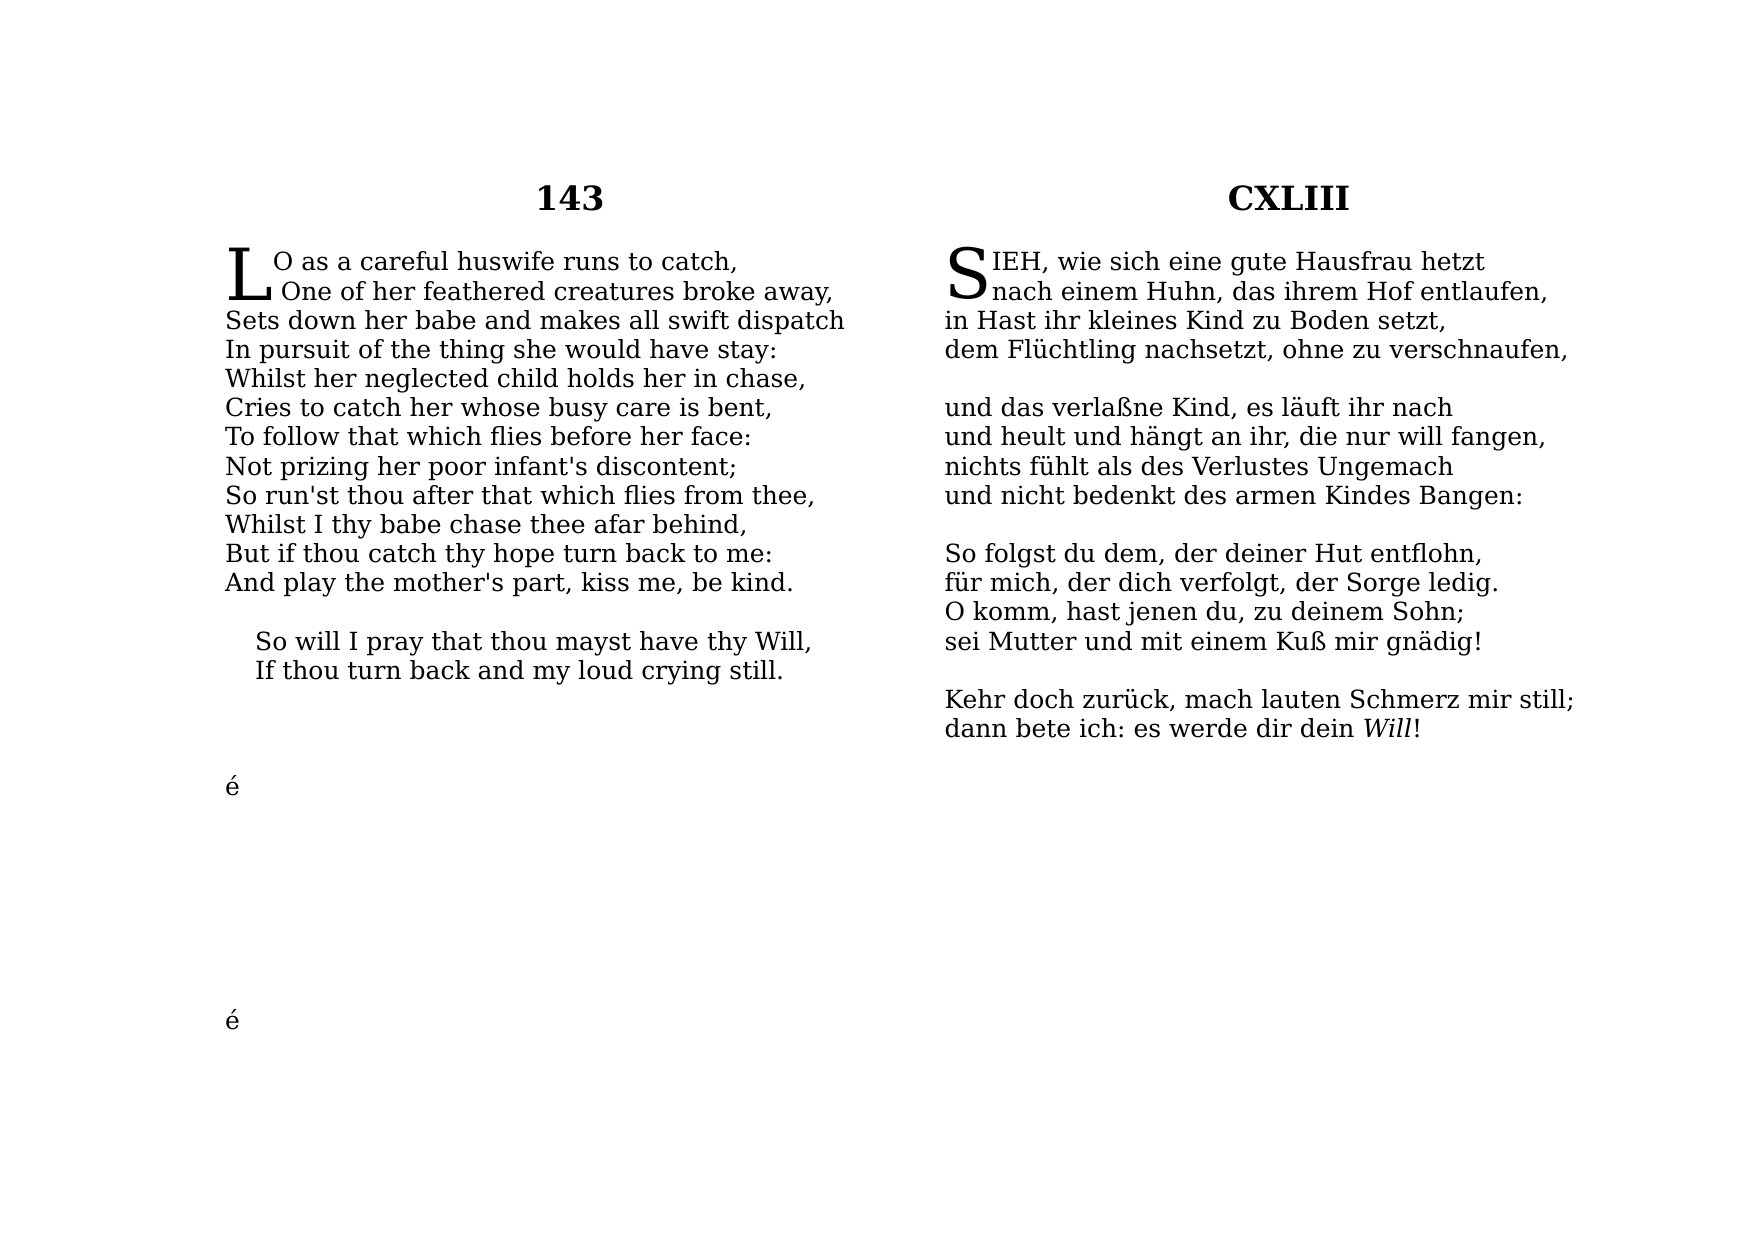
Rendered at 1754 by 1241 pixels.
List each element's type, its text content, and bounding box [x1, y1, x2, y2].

text CXLIII [944, 179, 1633, 218]
text und das verlaßne Kind, es läuft ihr nach und heult und hängt an ihr, die nur will fangen, nichts fühlt als des Verlustes Ungemach und nicht bedenkt des armen Kindes Bangen: [944, 393, 1633, 510]
text 143 [225, 179, 914, 218]
text So folgst du dem, der deiner Hut entflohn, für mich, der dich verfolgt, der Sorge ledig. O komm, hast jenen du, zu deinem Sohn; [944, 539, 1633, 627]
text So will I pray that thou mayst have thy Will, If thou turn back and my loud crying still. [255, 627, 914, 685]
text é [225, 1006, 914, 1035]
text LO as a careful huswife runs to catch, One of her feathered creatures broke away, Sets down her babe and makes all swift dispatch In pursuit of the thing she would have stay: Whilst her neglected child holds her in chase, Cries to catch her whose busy care is bent, To follow that which flies before her face: Not prizing her poor infant's discontent; So run'st thou after that which flies from thee, Whilst I thy babe chase thee afar behind, But if thou catch thy hope turn back to me: And play the mother's part, kiss me, be kind. [225, 247, 914, 597]
text SIEH, wie sich eine gute Hausfrau hetzt nach einem Huhn, das ihrem Hof entlaufen, in Hast ihr kleines Kind zu Boden setzt, dem Flüchtling nachsetzt, ohne zu verschnaufen, [944, 247, 1633, 364]
text Kehr doch zurück, mach lauten Schmerz mir still; dann bete ich: es werde dir dein Will! [944, 685, 1633, 743]
text sei Mutter und mit einem Kuß mir gnädig! [944, 627, 1633, 656]
text é [225, 772, 914, 802]
